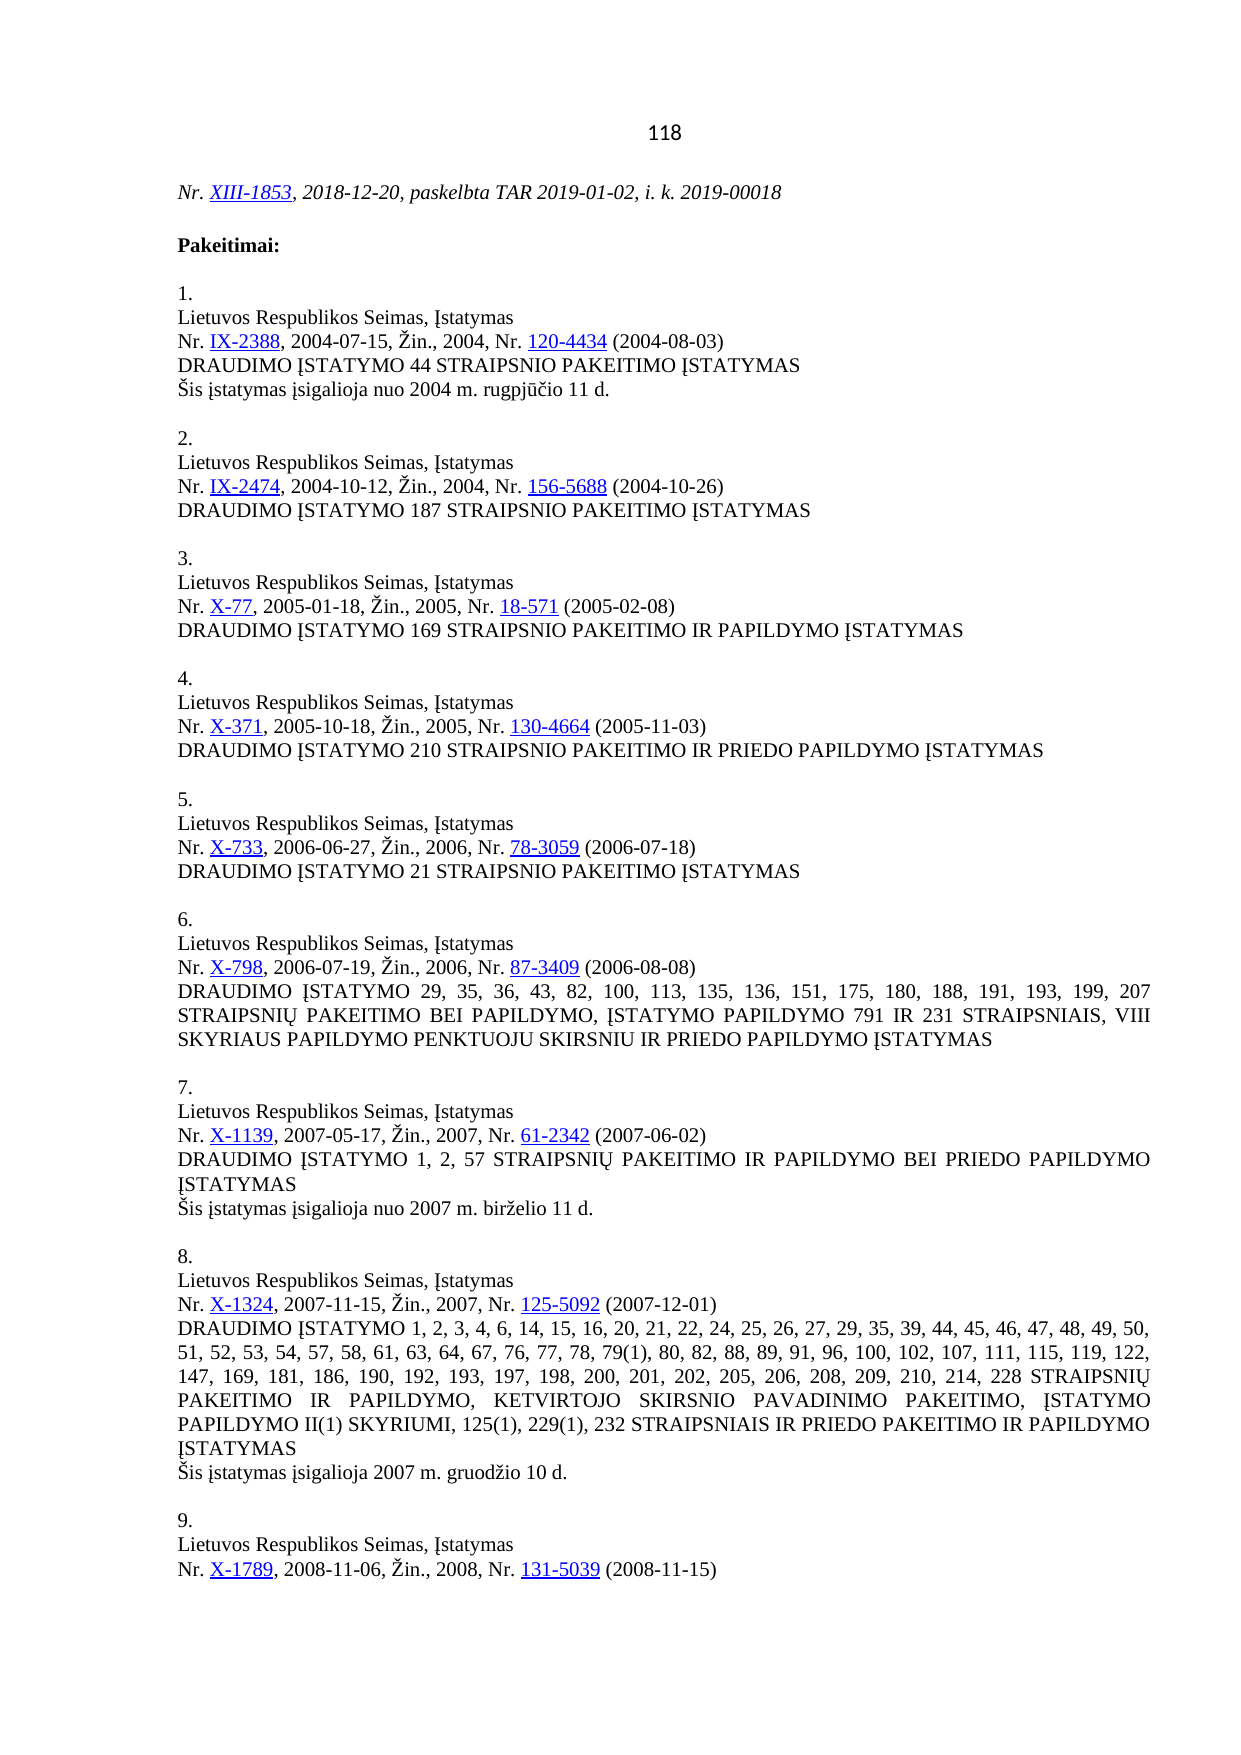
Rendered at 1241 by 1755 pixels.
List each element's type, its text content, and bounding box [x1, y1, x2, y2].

text Nr. X-77, 2005-01-18, Žin., 2005, Nr. 18-571 (2005-02-08) [177, 594, 1152, 618]
text 5. [177, 786, 1152, 811]
text Lietuvos Respublikos Seimas, Įstatymas [177, 931, 1152, 955]
text Nr. X-1324, 2007-11-15, Žin., 2007, Nr. 125-5092 (2007-12-01) [177, 1292, 1152, 1316]
text 1. [177, 281, 1152, 305]
text 8. [177, 1244, 1152, 1268]
text Nr. X-371, 2005-10-18, Žin., 2005, Nr. 130-4664 (2005-11-03) [177, 714, 1152, 738]
text 9. [177, 1508, 1152, 1532]
text Lietuvos Respublikos Seimas, Įstatymas [177, 811, 1152, 834]
text Pakeitimai: [177, 233, 1152, 257]
text 7. [177, 1075, 1152, 1099]
text DRAUDIMO ĮSTATYMO 169 STRAIPSNIO PAKEITIMO IR PAPILDYMO ĮSTATYMAS [177, 618, 1152, 642]
text DRAUDIMO ĮSTATYMO 21 STRAIPSNIO PAKEITIMO ĮSTATYMAS [177, 859, 1152, 883]
text Lietuvos Respublikos Seimas, Įstatymas [177, 1268, 1152, 1292]
text Nr. XIII-1853, 2018-12-20, paskelbta TAR 2019-01-02, i. k. 2019-00018 [177, 180, 1152, 204]
text 6. [177, 907, 1152, 931]
text DRAUDIMO ĮSTATYMO 29, 35, 36, 43, 82, 100, 113, 135, 136, 151, 175, 180, 188, 191, 193, 199, 207 STRAIPSNIŲ PAKEITIMO BEI PAPILDYMO, ĮSTATYMO PAPILDYMO 791 IR 231 STRAIPSNIAIS, VIII SKYRIAUS PAPILDYMO PENKTUOJU SKIRSNIU IR PRIEDO PAPILDYMO ĮSTATYMAS [177, 979, 1152, 1051]
text 4. [177, 666, 1152, 690]
text Lietuvos Respublikos Seimas, Įstatymas [177, 690, 1152, 714]
text Nr. X-1139, 2007-05-17, Žin., 2007, Nr. 61-2342 (2007-06-02) [177, 1123, 1152, 1147]
text Šis įstatymas įsigalioja 2007 m. gruodžio 10 d. [177, 1460, 1152, 1484]
text Lietuvos Respublikos Seimas, Įstatymas [177, 449, 1152, 474]
text Nr. X-798, 2006-07-19, Žin., 2006, Nr. 87-3409 (2006-08-08) [177, 955, 1152, 979]
text 3. [177, 546, 1152, 570]
text Šis įstatymas įsigalioja nuo 2007 m. birželio 11 d. [177, 1196, 1152, 1219]
text DRAUDIMO ĮSTATYMO 44 STRAIPSNIO PAKEITIMO ĮSTATYMAS [177, 353, 1152, 377]
text Šis įstatymas įsigalioja nuo 2004 m. rugpjūčio 11 d. [177, 377, 1152, 401]
text Lietuvos Respublikos Seimas, Įstatymas [177, 305, 1152, 329]
text DRAUDIMO ĮSTATYMO 1, 2, 57 STRAIPSNIŲ PAKEITIMO IR PAPILDYMO BEI PRIEDO PAPILDYMO ĮSTATYMAS [177, 1147, 1152, 1196]
text Lietuvos Respublikos Seimas, Įstatymas [177, 1099, 1152, 1123]
text Nr. IX-2474, 2004-10-12, Žin., 2004, Nr. 156-5688 (2004-10-26) [177, 474, 1152, 498]
text 2. [177, 426, 1152, 449]
text Nr. X-1789, 2008-11-06, Žin., 2008, Nr. 131-5039 (2008-11-15) [177, 1556, 1152, 1581]
text Nr. IX-2388, 2004-07-15, Žin., 2004, Nr. 120-4434 (2004-08-03) [177, 329, 1152, 353]
text Lietuvos Respublikos Seimas, Įstatymas [177, 1532, 1152, 1556]
text DRAUDIMO ĮSTATYMO 1, 2, 3, 4, 6, 14, 15, 16, 20, 21, 22, 24, 25, 26, 27, 29, 35, 39, 44, 45, 46, 47, 48, 49, 50, 51, 52, 53, 54, 57, 58, 61, 63, 64, 67, 76, 77, 78, 79(1), 80, 82, 88, 89, 91, 96, 100, 102, 107, 111, 115, 119, 122, 147, 169, 181, 186, 190, 192, 193, 197, 198, 200, 201, 202, 205, 206, 208, 209, 210, 214, 228 STRAIPSNIŲ PAKEITIMO IR PAPILDYMO, KETVIRTOJO SKIRSNIO PAVADINIMO PAKEITIMO, ĮSTATYMO PAPILDYMO II(1) SKYRIUMI, 125(1), 229(1), 232 STRAIPSNIAIS IR PRIEDO PAKEITIMO IR PAPILDYMO ĮSTATYMAS [177, 1316, 1152, 1460]
text DRAUDIMO ĮSTATYMO 187 STRAIPSNIO PAKEITIMO ĮSTATYMAS [177, 498, 1152, 522]
text Lietuvos Respublikos Seimas, Įstatymas [177, 570, 1152, 594]
text Nr. X-733, 2006-06-27, Žin., 2006, Nr. 78-3059 (2006-07-18) [177, 834, 1152, 859]
text DRAUDIMO ĮSTATYMO 210 STRAIPSNIO PAKEITIMO IR PRIEDO PAPILDYMO ĮSTATYMAS [177, 738, 1152, 762]
